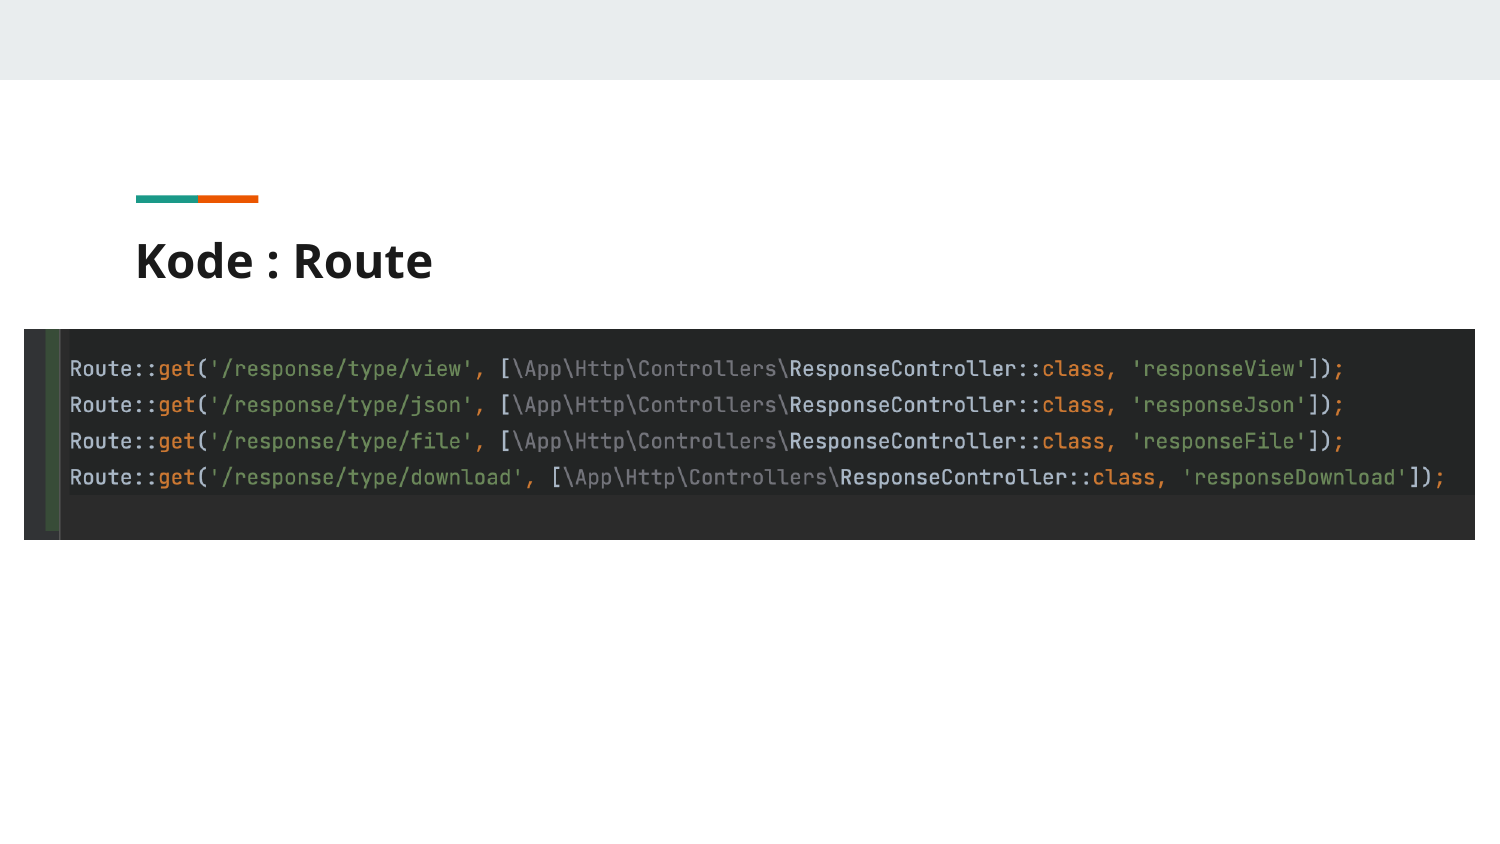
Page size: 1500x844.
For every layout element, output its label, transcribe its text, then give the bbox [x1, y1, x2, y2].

picture [24, 329, 1475, 540]
title Kode : Route [119, 216, 1381, 305]
